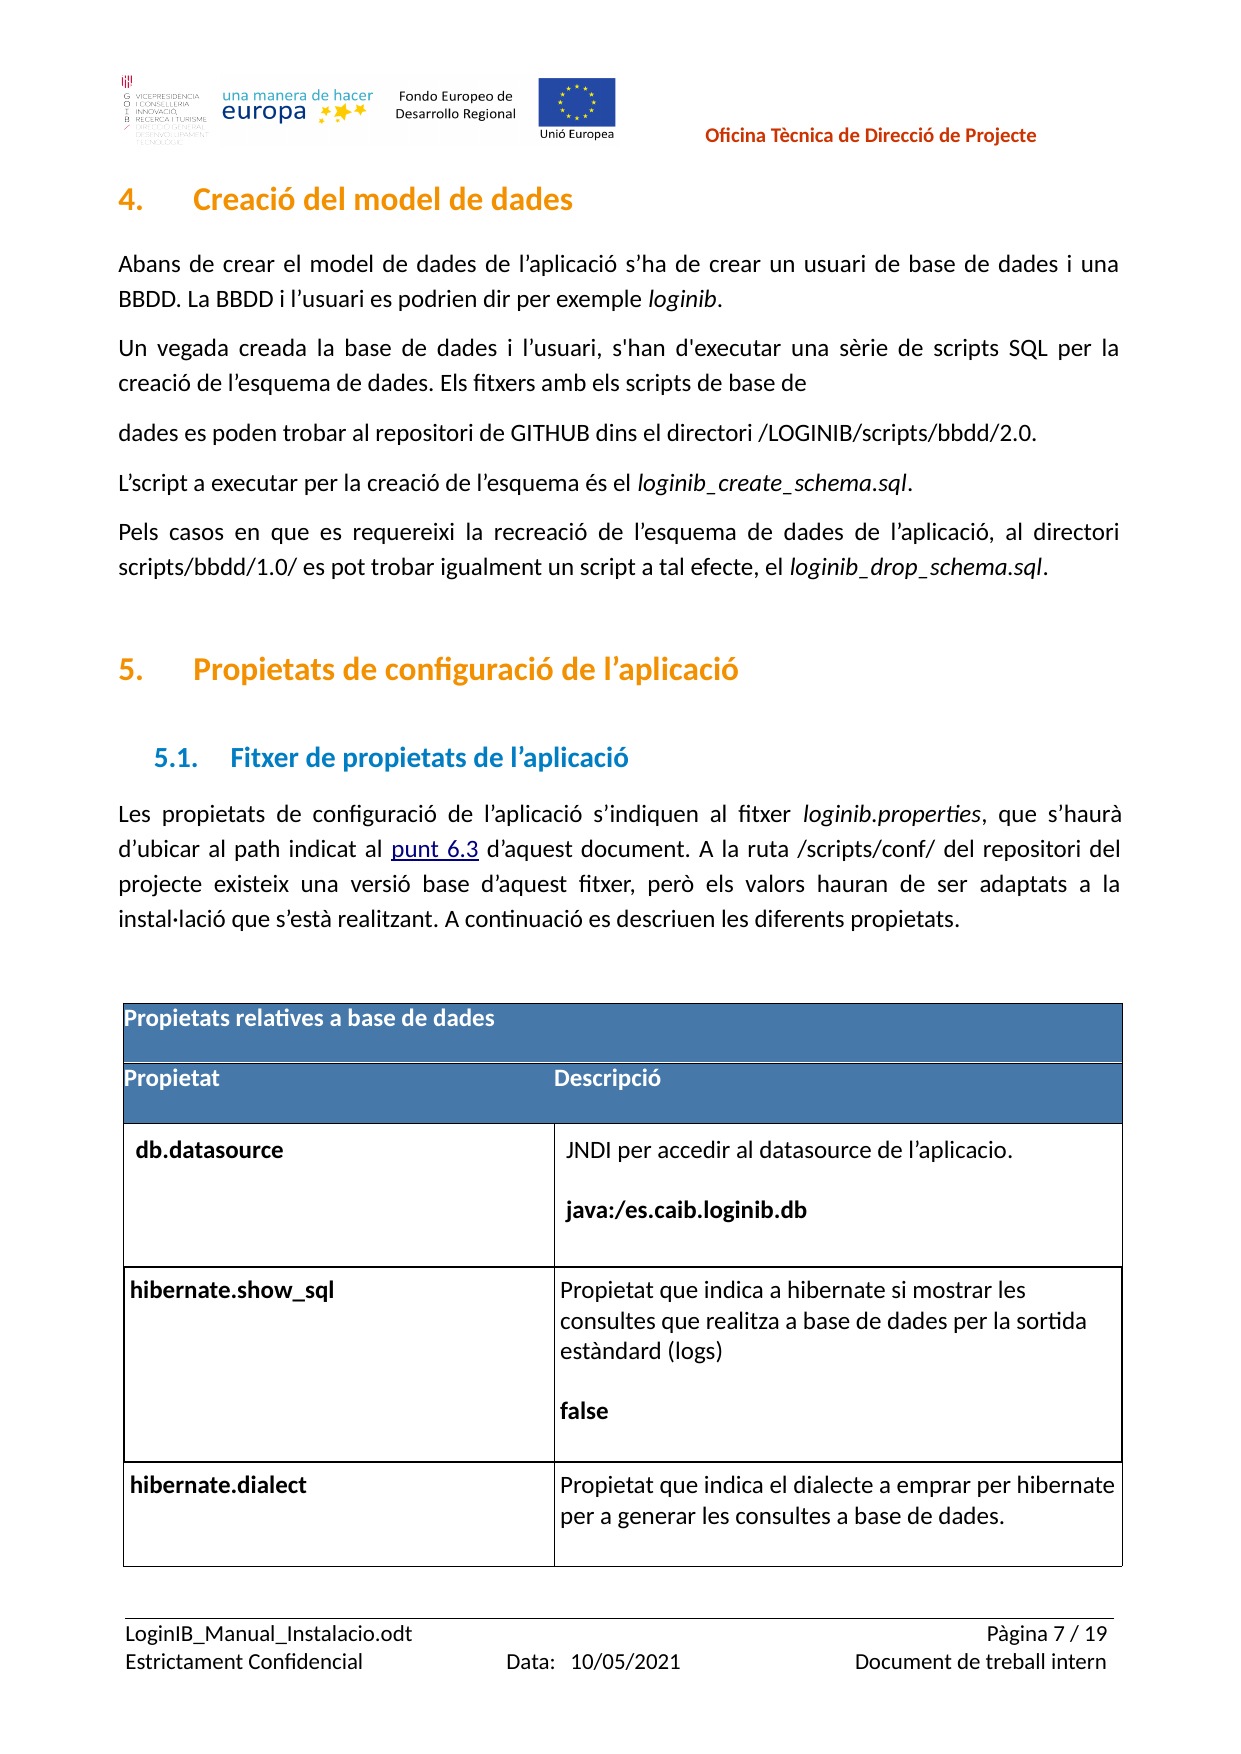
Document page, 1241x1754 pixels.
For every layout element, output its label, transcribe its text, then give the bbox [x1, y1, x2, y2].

picture [118, 73, 213, 147]
text Pels casos en que es requereixi la recreació de l’esquema de dades de l’aplicació, al directori scripts/bbdd/1.0/ es pot trobar igualment un script a tal efecte, el loginib_drop_schema.sql. [118, 516, 1122, 582]
text Un vegada creada la base de dades i l’usuari, s'han d'executar una sèrie de scripts SQL per la creació de l’esquema de dades. Els fitxers amb els scripts de base de [118, 332, 1122, 398]
text Les propietats de configuració de l’aplicació s’indiquen al fitxer loginib.properties, que s’haurà d’ubicar al path indicat al punt 6.3 d’aquest document. A la ruta /scripts/conf/ del repositori del projecte existeix una versió base d’aquest fitxer, però els valors hauran de ser adaptats a la instal·lació que s’està realitzant. A continuació es descriuen les diferents propietats. [118, 798, 1122, 934]
table_cell hibernate.dialect [124, 1463, 554, 1566]
table_cell Descripció [554, 1064, 1122, 1123]
table_cell Propietat que indica el dialecte a emprar per hibernate per a generar les consultes a base de dades. [555, 1463, 1122, 1566]
subtitle Creació del model de dades [118, 178, 1122, 218]
text L’script a executar per la creació de l’esquema és el loginib_create_schema.sql. [118, 467, 1122, 497]
table_header Propietats relatives a base de dades [124, 1004, 1122, 1062]
table_cell hibernate.show_sql [125, 1268, 554, 1461]
table_cell db.datasource [124, 1124, 554, 1266]
text Abans de crear el model de dades de l’aplicació s’ha de crear un usuari de base de dades i una BBDD. La BBDD i l’usuari es podrien dir per exemple loginib. [118, 248, 1122, 313]
table_cell Propietat [124, 1064, 554, 1123]
table_cell Propietat que indica a hibernate si mostrar les consultes que realitza a base de dades per la sortida estàndard (logs) false [555, 1268, 1121, 1461]
subtitle Propietats de configuració de l’aplicació [118, 648, 1122, 689]
picture [219, 73, 621, 147]
text dades es poden trobar al repositori de GITHUB dins el directori /LOGINIB/scripts/bbdd/2.0. [118, 417, 1122, 448]
table_cell JNDI per accedir al datasource de l’aplicacio. java:/es.caib.loginib.db [555, 1124, 1122, 1266]
subtitle Fitxer de propietats de l’aplicació [153, 739, 1122, 774]
